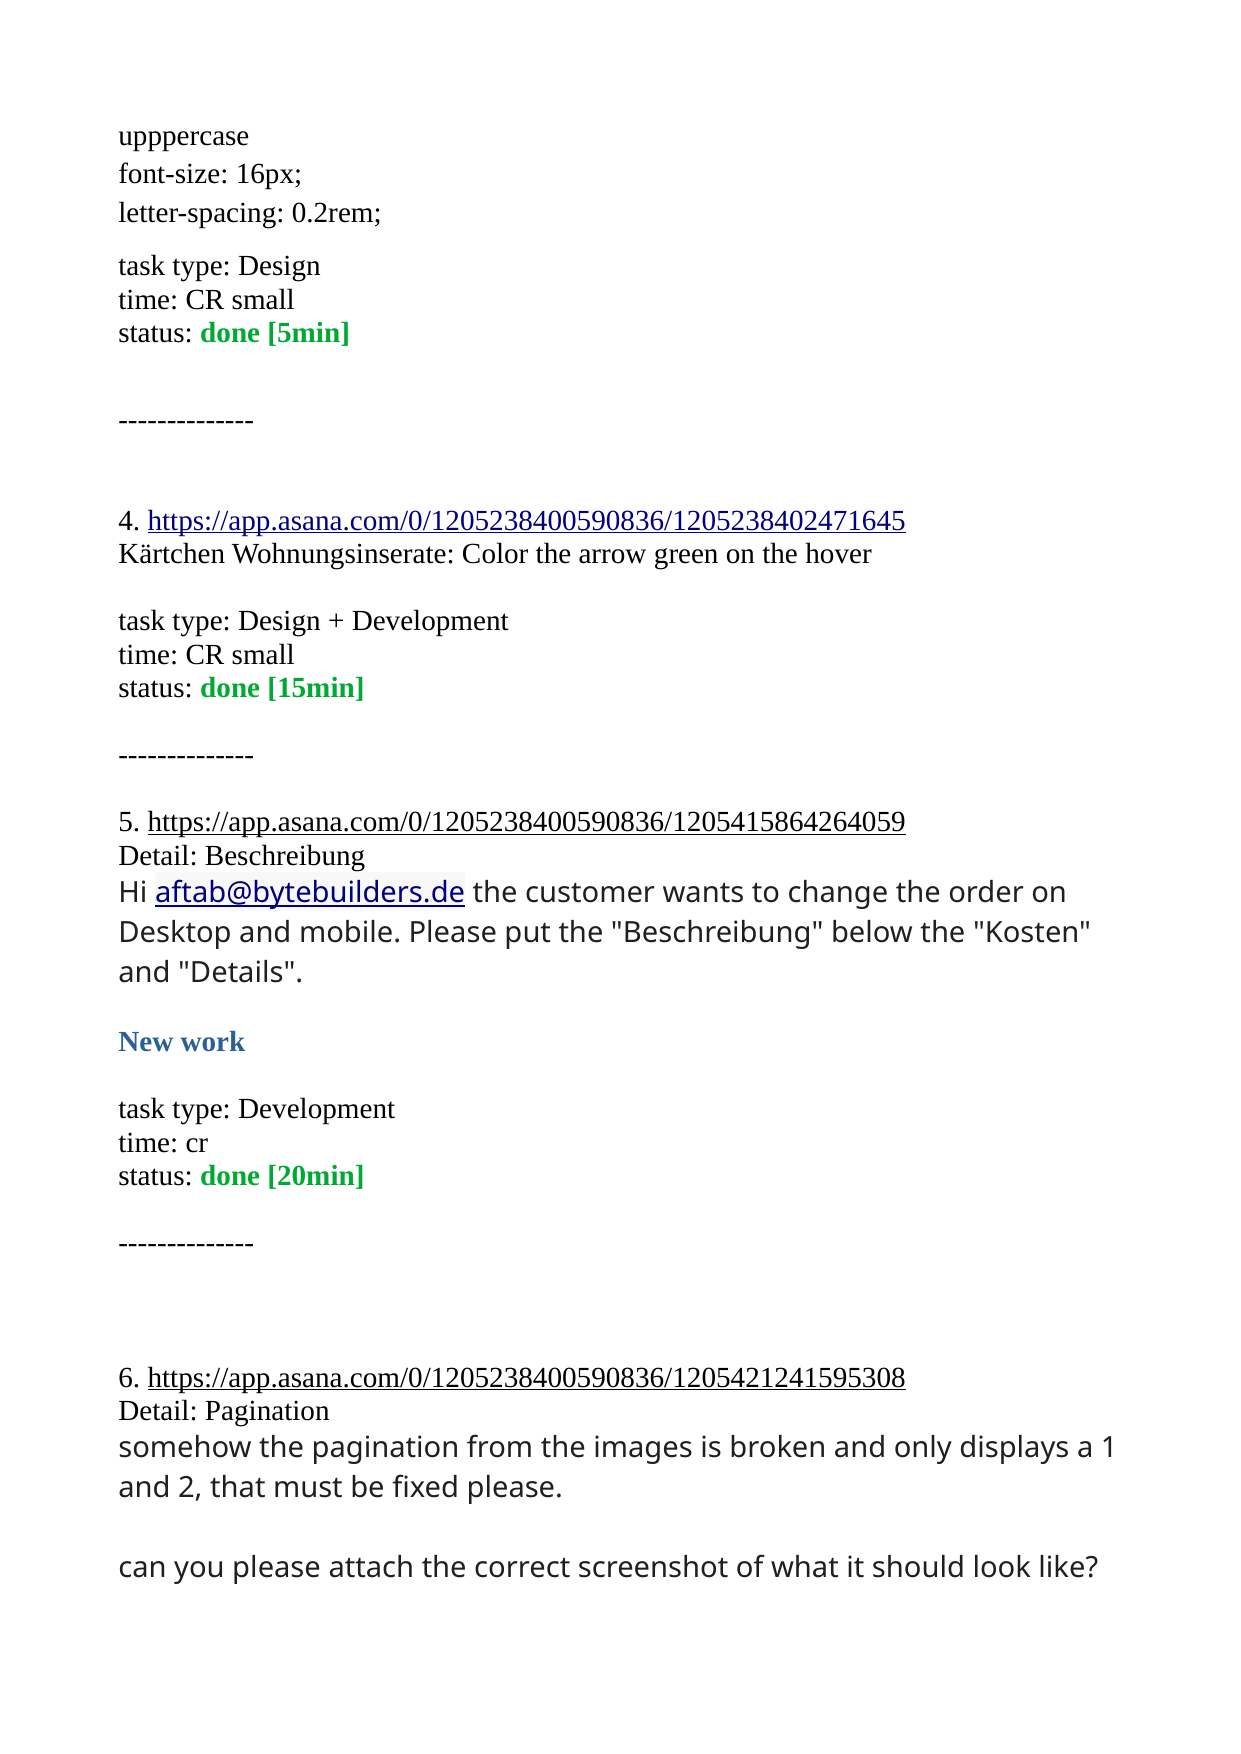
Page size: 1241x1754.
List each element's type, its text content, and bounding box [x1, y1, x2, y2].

text task type: Design [118, 248, 1122, 282]
text task type: Development [118, 1091, 1122, 1125]
text New work [118, 1024, 1122, 1058]
text somehow the pagination from the images is broken and only displays a 1 and 2, that must be fixed please. [118, 1427, 1122, 1506]
text status: done [15min] [118, 670, 1122, 704]
text 6. https://app.asana.com/0/1205238400590836/1205421241595308 [118, 1360, 1122, 1393]
text Detail: Pagination [118, 1393, 1122, 1427]
text upppercase font-size: 16px; letter-spacing: 0.2rem; [118, 118, 1122, 229]
text can you please attach the correct screenshot of what it should look like? [118, 1546, 1122, 1586]
text task type: Design + Development [118, 603, 1122, 637]
text status: done [5min] [118, 315, 1122, 349]
text Kärtchen Wohnungsinserate: Color the arrow green on the hover [118, 536, 1122, 570]
text -------------- [118, 1226, 1122, 1259]
text time: cr [118, 1125, 1122, 1158]
text status: done [20min] [118, 1158, 1122, 1192]
text -------------- [118, 737, 1122, 771]
text 5. https://app.asana.com/0/1205238400590836/1205415864264059 [118, 804, 1122, 838]
text Hi aftab@bytebuilders.de the customer wants to change the order on Desktop and mobile. Please put the "Beschreibung" below the "Kosten" and "Details". [118, 872, 1122, 991]
text time: CR small [118, 282, 1122, 315]
text 4. https://app.asana.com/0/1205238400590836/1205238402471645 [118, 503, 1122, 536]
text time: CR small [118, 637, 1122, 670]
text Detail: Beschreibung [118, 838, 1122, 872]
text -------------- [118, 402, 1122, 436]
